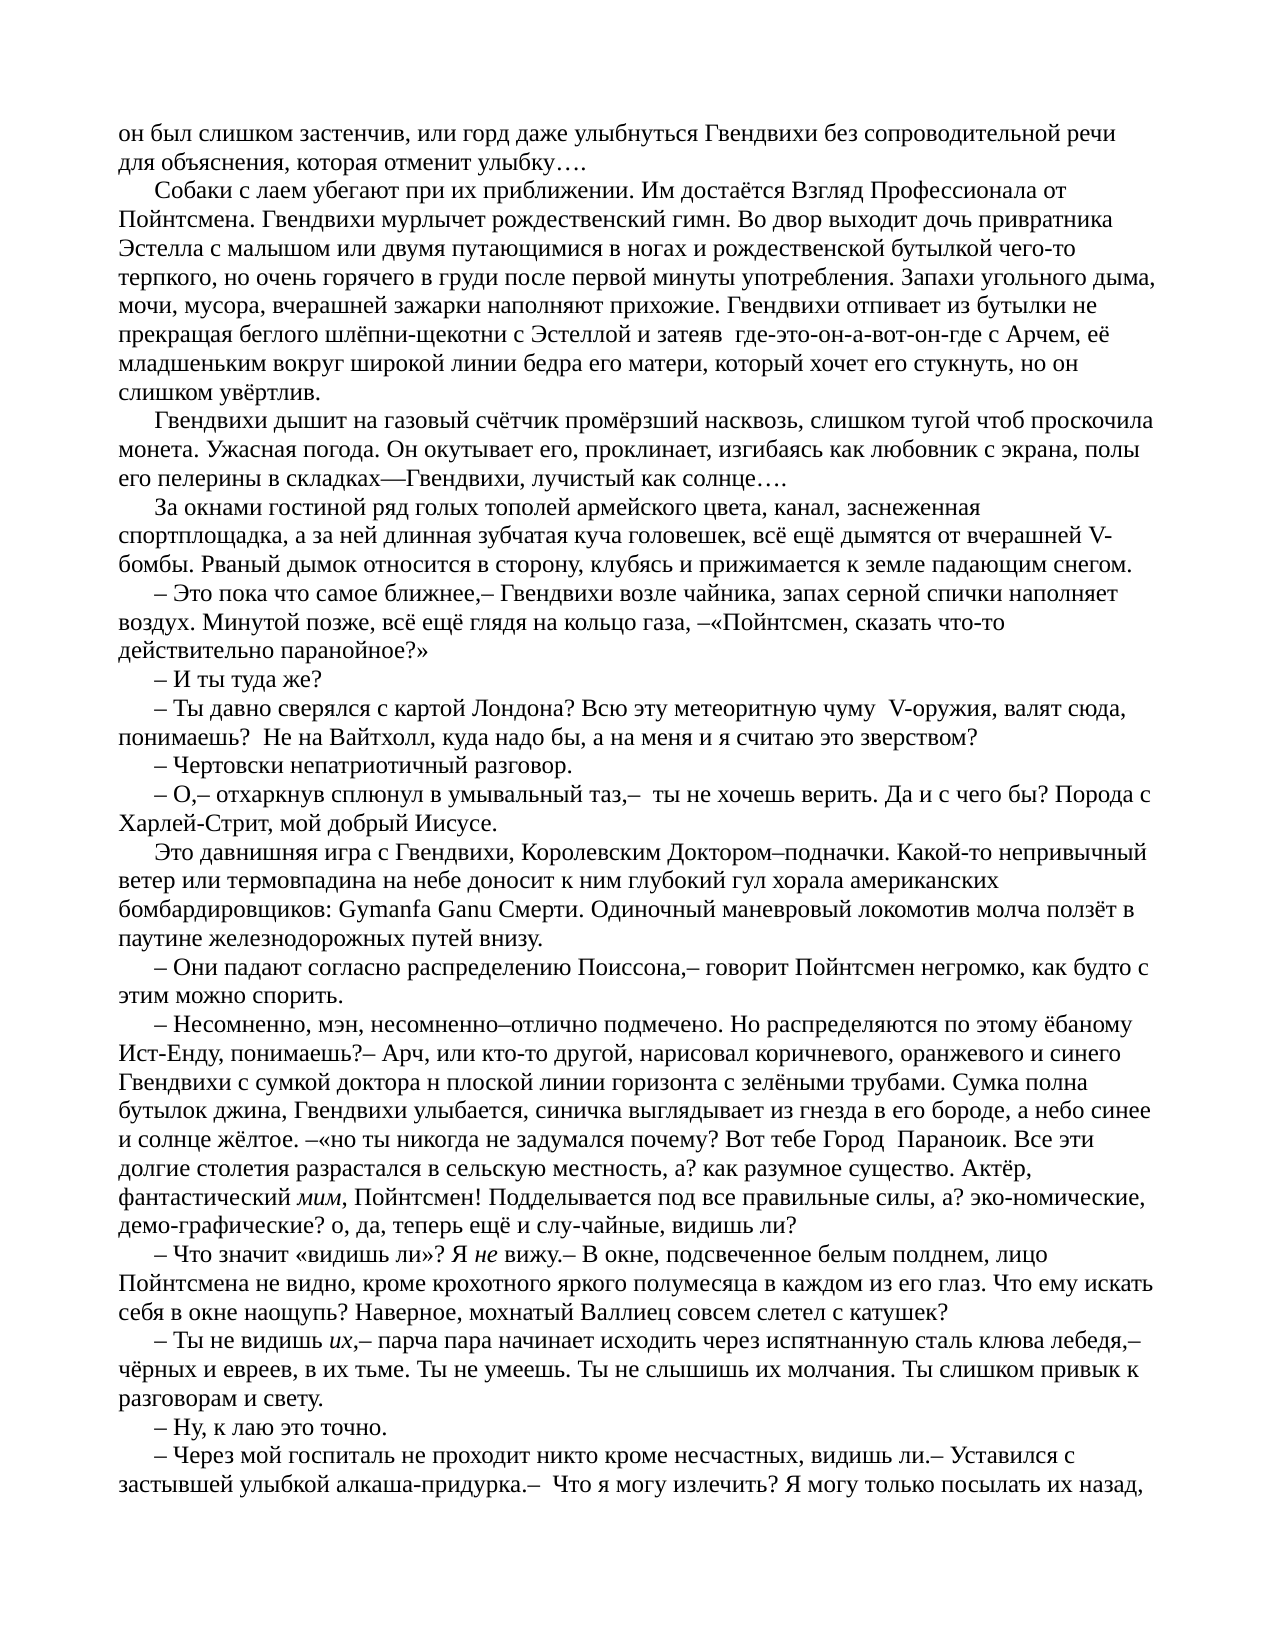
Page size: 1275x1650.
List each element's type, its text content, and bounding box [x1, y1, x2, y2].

text Это давнишняя игра с Гвендвихи, Королевским Доктором–подначки. Какой-то непривычный ветер или термовпадина на небе доносит к ним глубокий гул хорала американских бомбардировщиков: Gymanfa Ganu Смерти. Одиночный маневровый локомотив молча ползёт в паутине железнодорожных путей внизу. [118, 837, 1157, 952]
text Гвендвихи дышит на газовый счётчик промёрзший насквозь, слишком тугой чтоб проскочила монета. Ужасная погода. Он окутывает его, проклинает, изгибаясь как любовник с экрана, полы его пелерины в складках—Гвендвихи, лучистый как солнце…. [118, 406, 1157, 492]
text он был слишком застенчив, или горд даже улыбнуться Гвендвихи без сопроводительной речи для объяснения, которая отменит улыбку…. [118, 118, 1157, 176]
text Собаки с лаем убегают при их приближении. Им достаётся Взгляд Профессионала от Пойнтсмена. Гвендвихи мурлычет рождественский гимн. Во двор выходит дочь привратника Эстелла с малышом или двумя путающимися в ногах и рождественской бутылкой чего-то терпкого, но очень горячего в груди после первой минуты употребления. Запахи угольного дыма, мочи, мусора, вчерашней зажарки наполняют прихожие. Гвендвихи отпивает из бутылки не прекращая беглого шлёпни-щекотни с Эстеллой и затеяв где-это-он-а-вот-он-где с Арчем, её младшеньким вокруг широкой линии бедра его матери, который хочет его стукнуть, но он слишком увёртлив. [118, 176, 1157, 406]
text – Несомненно, мэн, несомненно–отлично подмечено. Но распределяются по этому ёбаному Ист-Енду, понимаешь?– Арч, или кто-то другой, нарисовал коричневого, оранжевого и синего Гвендвихи с сумкой доктора н плоской линии горизонта с зелёными трубами. Сумка полна бутылок джина, Гвендвихи улыбается, синичка выглядывает из гнезда в его бороде, а небо синее и солнце жёлтое. –«но ты никогда не задумался почему? Вот тебе Город Параноик. Все эти долгие столетия разрастался в сельскую местность, а? как разумное существо. Актёр, фантастический мим, Пойнтсмен! Подделывается под все правильные силы, а? эко-номические, демо-графические? о, да, теперь ещё и слу-чайные, видишь ли? [118, 1009, 1157, 1239]
text – Ну, к лаю это точно. [118, 1412, 1157, 1441]
text – Через мой госпиталь не проходит никто кроме несчастных, видишь ли.– Уставился с застывшей улыбкой алкаша-придурка.– Что я могу излечить? Я могу только посылать их назад, [118, 1441, 1157, 1498]
text – О,– отхаркнув сплюнул в умывальный таз,– ты не хочешь верить. Да и с чего бы? Порода с Харлей-Стрит, мой добрый Иисусе. [118, 779, 1157, 837]
text – Чертовски непатриотичный разговор. [118, 751, 1157, 779]
text – Ты не видишь их,– парча пара начинает исходить через испятнанную сталь клюва лебедя,– чёрных и евреев, в их тьме. Ты не умеешь. Ты не слышишь их молчания. Ты слишком привык к разговорам и свету. [118, 1326, 1157, 1412]
text – Они падают согласно распределению Поиссона,– говорит Пойнтсмен негромко, как будто с этим можно спорить. [118, 952, 1157, 1009]
text – Ты давно сверялся с картой Лондона? Всю эту метеоритную чуму V-оружия, валят сюда, понимаешь? Не на Вайтхолл, куда надо бы, а на меня и я считаю это зверством? [118, 693, 1157, 751]
text – И ты туда же? [118, 664, 1157, 693]
text За окнами гостиной ряд голых тополей армейского цвета, канал, заснеженная спортплощадка, а за ней длинная зубчатая куча головешек, всё ещё дымятся от вчерашней V-бомбы. Рваный дымок относится в сторону, клубясь и прижимается к земле падающим снегом. [118, 492, 1157, 578]
text – Это пока что самое ближнее,– Гвендвихи возле чайника, запах серной спички наполняет воздух. Минутой позже, всё ещё глядя на кольцо газа, –«Пойнтсмен, сказать что-то действительно паранойное?» [118, 578, 1157, 664]
text – Что значит «видишь ли»? Я не вижу.– В окне, подсвеченное белым полднем, лицо Пойнтсмена не видно, кроме крохотного яркого полумесяца в каждом из его глаз. Что ему искать себя в окне наощупь? Наверное, мохнатый Валлиец совсем слетел с катушек? [118, 1239, 1157, 1326]
